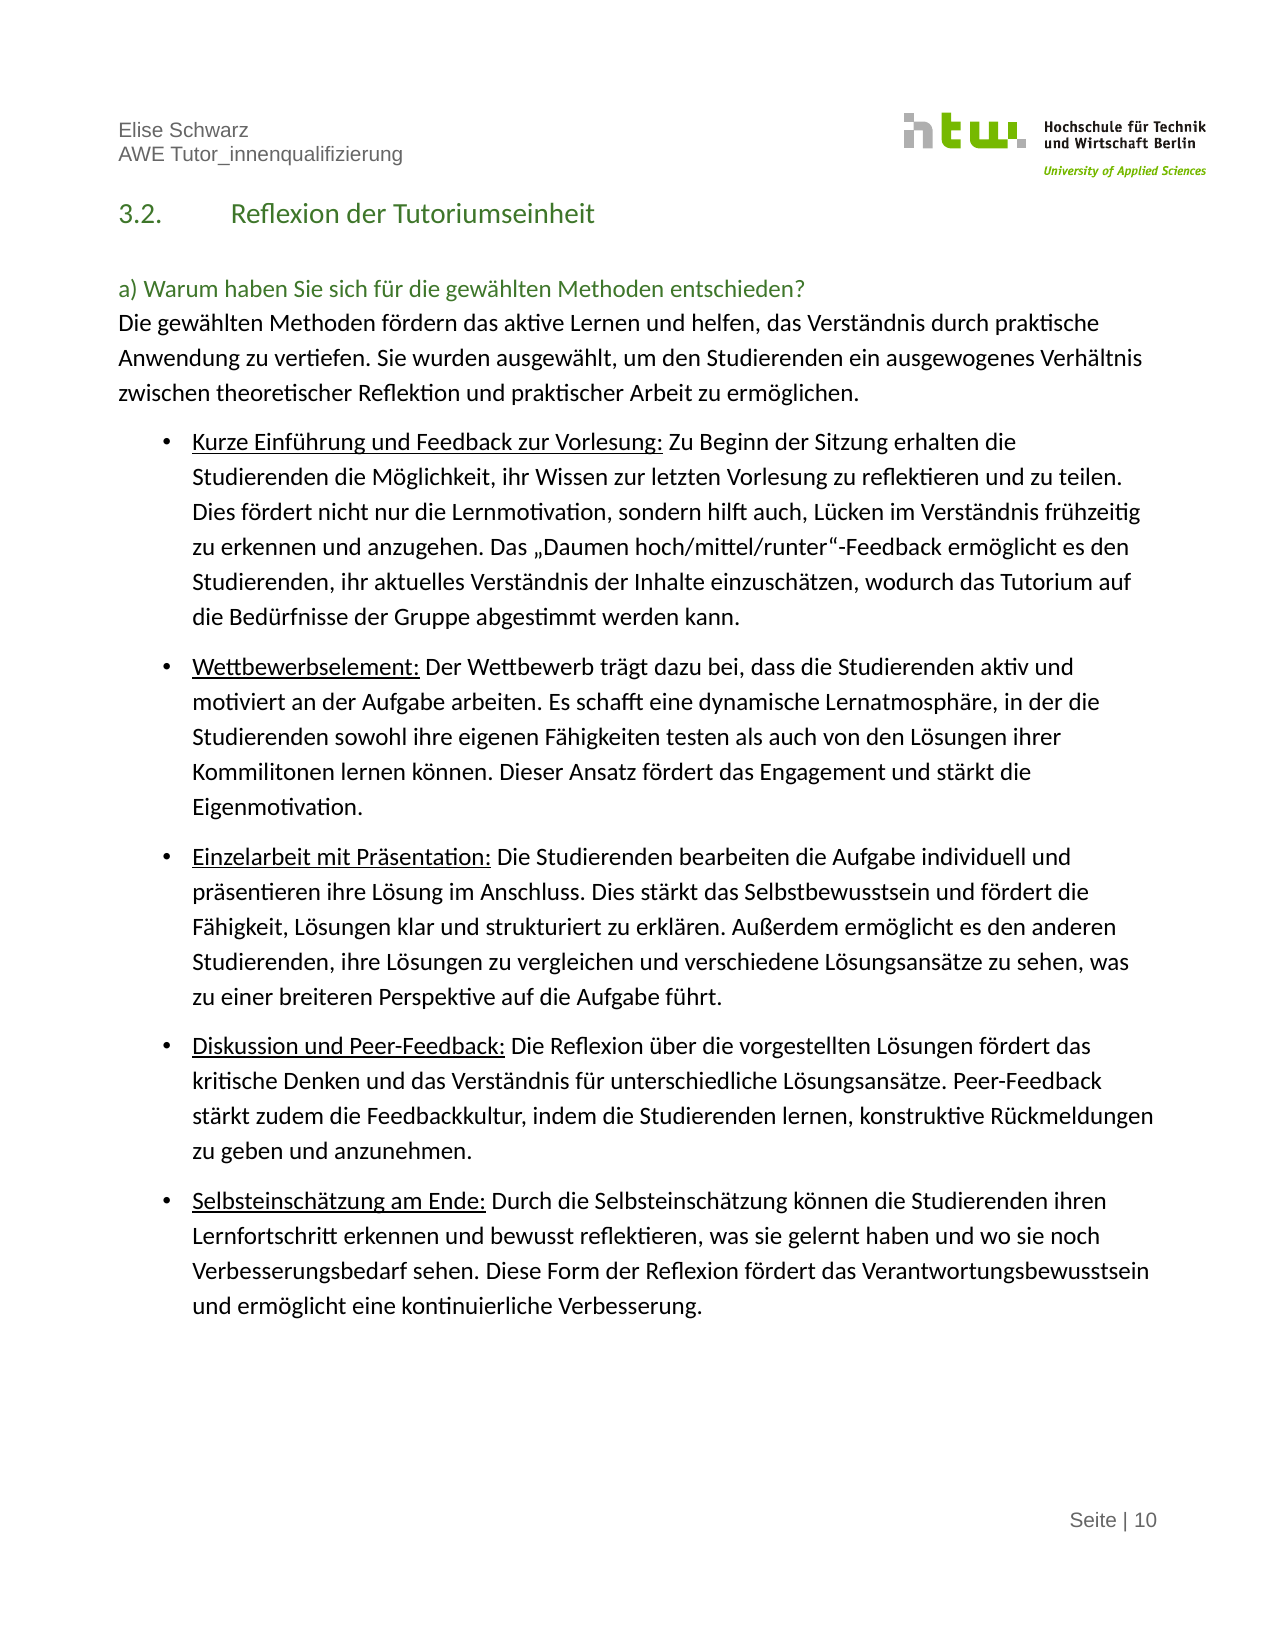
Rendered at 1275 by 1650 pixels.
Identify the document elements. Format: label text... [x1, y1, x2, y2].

list Selbsteinschätzung am Ende: Durch die Selbsteinschätzung können die Studierenden ihren Lernfortschritt erkennen und bewusst reflektieren, was sie gelernt haben und wo sie noch Verbesserungsbedarf sehen. Diese Form der Reflexion fördert das Verantwortungsbewusstsein und ermöglicht eine kontinuierliche Verbesserung. [162, 1185, 1157, 1320]
list Diskussion und Peer-Feedback: Die Reflexion über die vorgestellten Lösungen fördert das kritische Denken und das Verständnis für unterschiedliche Lösungsansätze. Peer-Feedback stärkt zudem die Feedbackkultur, indem die Studierenden lernen, konstruktive Rückmeldungen zu geben und anzunehmen. [162, 1030, 1157, 1166]
list Kurze Einführung und Feedback zur Vorlesung: Zu Beginn der Sitzung erhalten die Studierenden die Möglichkeit, ihr Wissen zur letzten Vorlesung zu reflektieren und zu teilen. Dies fördert nicht nur die Lernmotivation, sondern hilft auch, Lücken im Verständnis frühzeitig zu erkennen und anzugehen. Das „Daumen hoch/mittel/runter“-Feedback ermöglicht es den Studierenden, ihr aktuelles Verständnis der Inhalte einzuschätzen, wodurch das Tutorium auf die Bedürfnisse der Gruppe abgestimmt werden kann. [162, 426, 1157, 632]
list Reflexion der Tutoriumseinheit a) Warum haben Sie sich für die gewählten Methoden entschieden? [118, 196, 1157, 304]
text Die gewählten Methoden fördern das aktive Lernen und helfen, das Verständnis durch praktische Anwendung zu vertiefen. Sie wurden ausgewählt, um den Studierenden ein ausgewogenes Verhältnis zwischen theoretischer Reflektion und praktischer Arbeit zu ermöglichen. [118, 307, 1157, 407]
list Wettbewerbselement: Der Wettbewerb trägt dazu bei, dass die Studierenden aktiv und motiviert an der Aufgabe arbeiten. Es schafft eine dynamische Lernatmosphäre, in der die Studierenden sowohl ihre eigenen Fähigkeiten testen als auch von den Lösungen ihrer Kommilitonen lernen können. Dieser Ansatz fördert das Engagement und stärkt die Eigenmotivation. [162, 651, 1157, 822]
list Einzelarbeit mit Präsentation: Die Studierenden bearbeiten die Aufgabe individuell und präsentieren ihre Lösung im Anschluss. Dies stärkt das Selbstbewusstsein und fördert die Fähigkeit, Lösungen klar und strukturiert zu erklären. Außerdem ermöglicht es den anderen Studierenden, ihre Lösungen zu vergleichen und verschiedene Lösungsansätze zu sehen, was zu einer breiteren Perspektive auf die Aufgabe führt. [162, 841, 1157, 1011]
